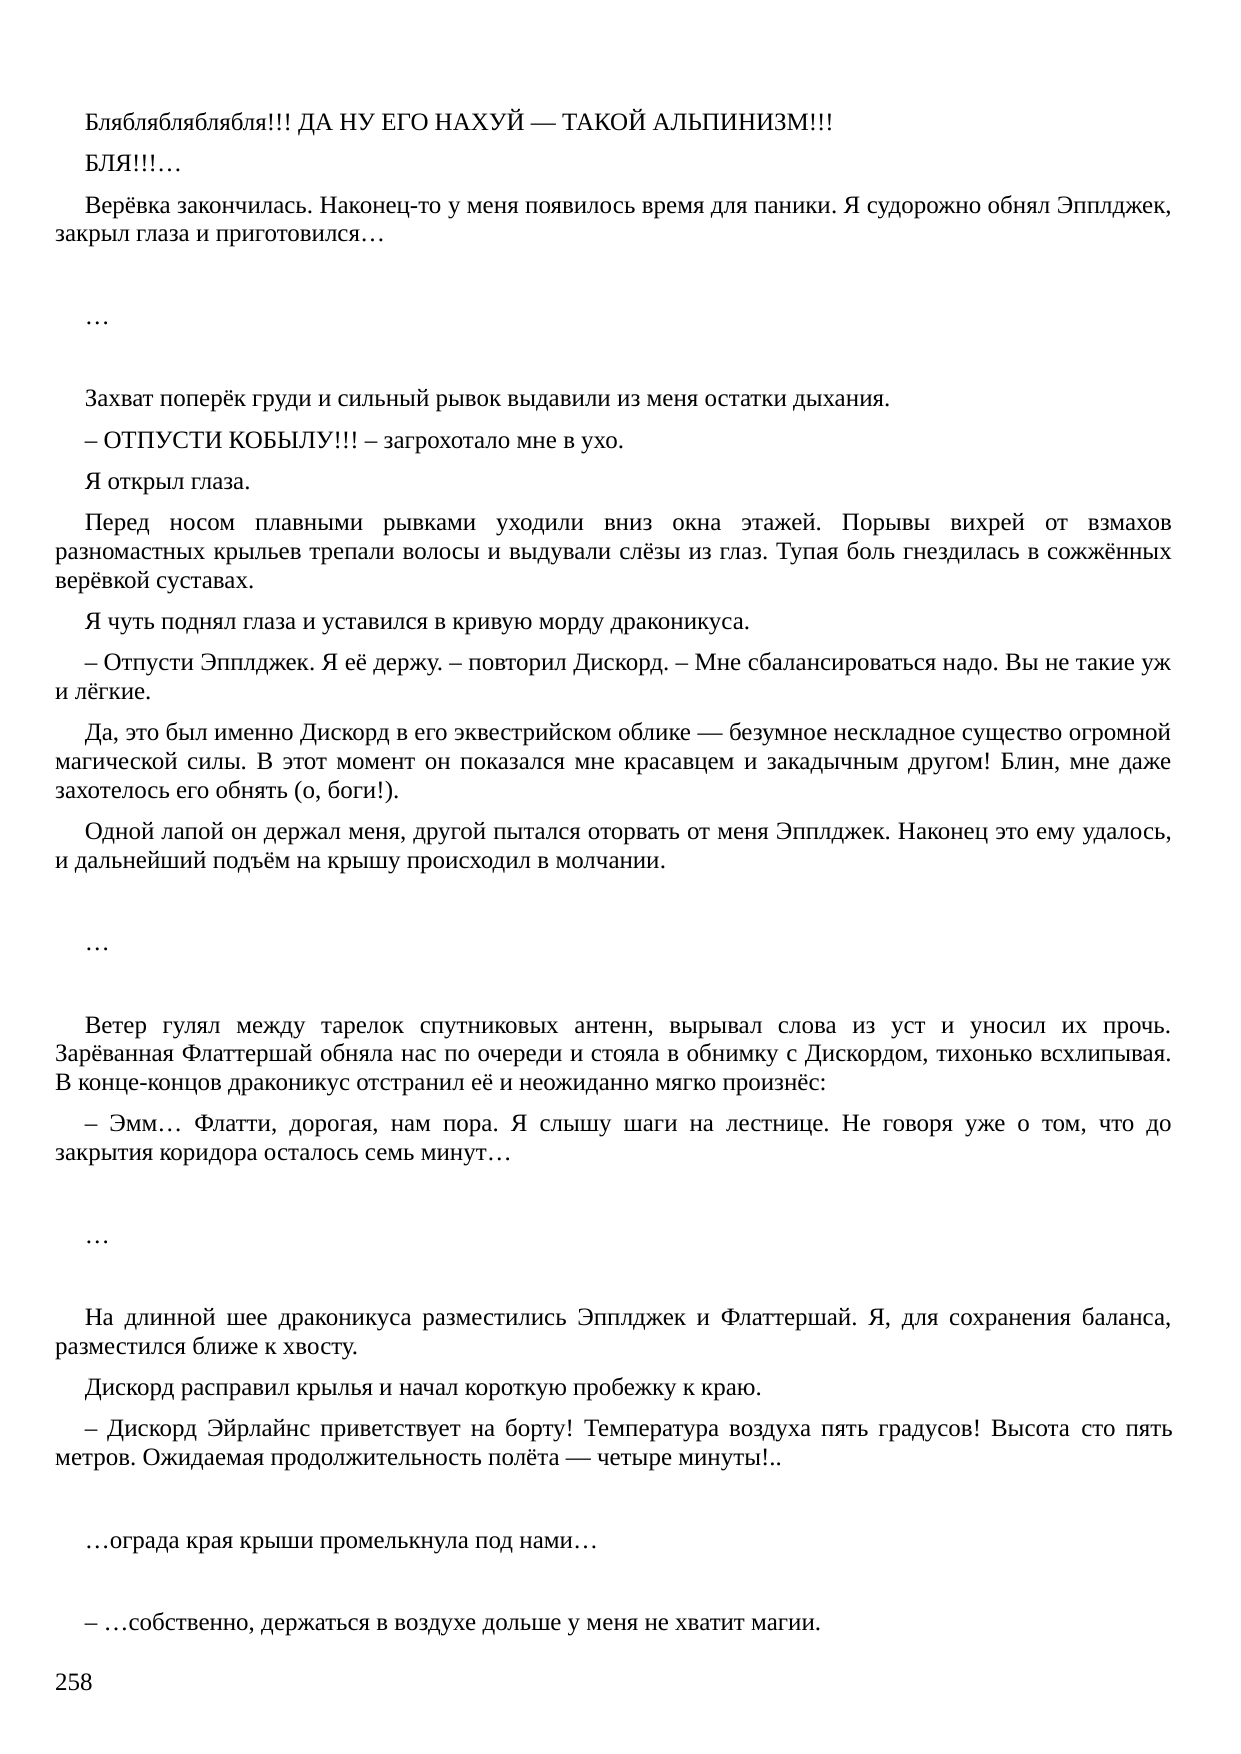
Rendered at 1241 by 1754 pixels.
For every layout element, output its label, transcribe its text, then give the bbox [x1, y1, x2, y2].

text Верёвка закончилась. Наконец-то у меня появилось время для паники. Я судорожно обнял Эпплджек, закрыл глаза и приготовился… [55, 190, 1173, 247]
text Ветер гулял между тарелок спутниковых антенн, вырывал слова из уст и уносил их прочь. Зарёванная Флаттершай обняла нас по очереди и стояла в обнимку с Дискордом, тихонько всхлипывая. В конце-концов драконикус отстранил её и неожиданно мягко произнёс: [55, 1010, 1173, 1096]
text … [55, 927, 1173, 956]
text Да, это был именно Дискорд в его эквестрийском облике — безумное нескладное существо огромной магической силы. В этот момент он показался мне красавцем и закадычным другом! Блин, мне даже захотелось его обнять (о, боги!). [55, 717, 1173, 803]
text … [55, 301, 1173, 330]
text – Дискорд Эйрлайнс приветствует на борту! Температура воздуха пять градусов! Высота сто пять метров. Ожидаемая продолжительность полёта — четыре минуты!.. [55, 1413, 1173, 1471]
text – …собственно, держаться в воздухе дольше у меня не хватит магии. [55, 1607, 1173, 1636]
text – Эмм… Флатти, дорогая, нам пора. Я слышу шаги на лестнице. Не говоря уже о том, что до закрытия коридора осталось семь минут… [55, 1108, 1173, 1166]
text Я открыл глаза. [55, 466, 1173, 495]
text Бляблябляблябля!!! ДА НУ ЕГО НАХУЙ — ТАКОЙ АЛЬПИНИЗМ!!! [55, 107, 1173, 136]
text – ОТПУСТИ КОБЫЛУ!!! – загрохотало мне в ухо. [55, 425, 1173, 453]
text – Отпусти Эпплджек. Я её держу. – повторил Дискорд. – Мне сбалансироваться надо. Вы не такие уж и лёгкие. [55, 647, 1173, 705]
text …ограда края крыши промелькнула под нами… [55, 1525, 1173, 1553]
text Дискорд расправил крылья и начал короткую пробежку к краю. [55, 1372, 1173, 1401]
text Я чуть поднял глаза и уставился в кривую морду драконикуса. [55, 606, 1173, 635]
text БЛЯ!!!… [55, 148, 1173, 177]
text … [55, 1220, 1173, 1248]
text Перед носом плавными рывками уходили вниз окна этажей. Порывы вихрей от взмахов разномастных крыльев трепали волосы и выдували слёзы из глаз. Тупая боль гнездилась в сожжённых верёвкой суставах. [55, 507, 1173, 593]
text Захват поперёк груди и сильный рывок выдавили из меня остатки дыхания. [55, 383, 1173, 412]
text Одной лапой он держал меня, другой пытался оторвать от меня Эпплджек. Наконец это ему удалось, и дальнейший подъём на крышу происходил в молчании. [55, 816, 1173, 873]
text На длинной шее драконикуса разместились Эпплджек и Флаттершай. Я, для сохранения баланса, разместился ближе к хвосту. [55, 1302, 1173, 1360]
